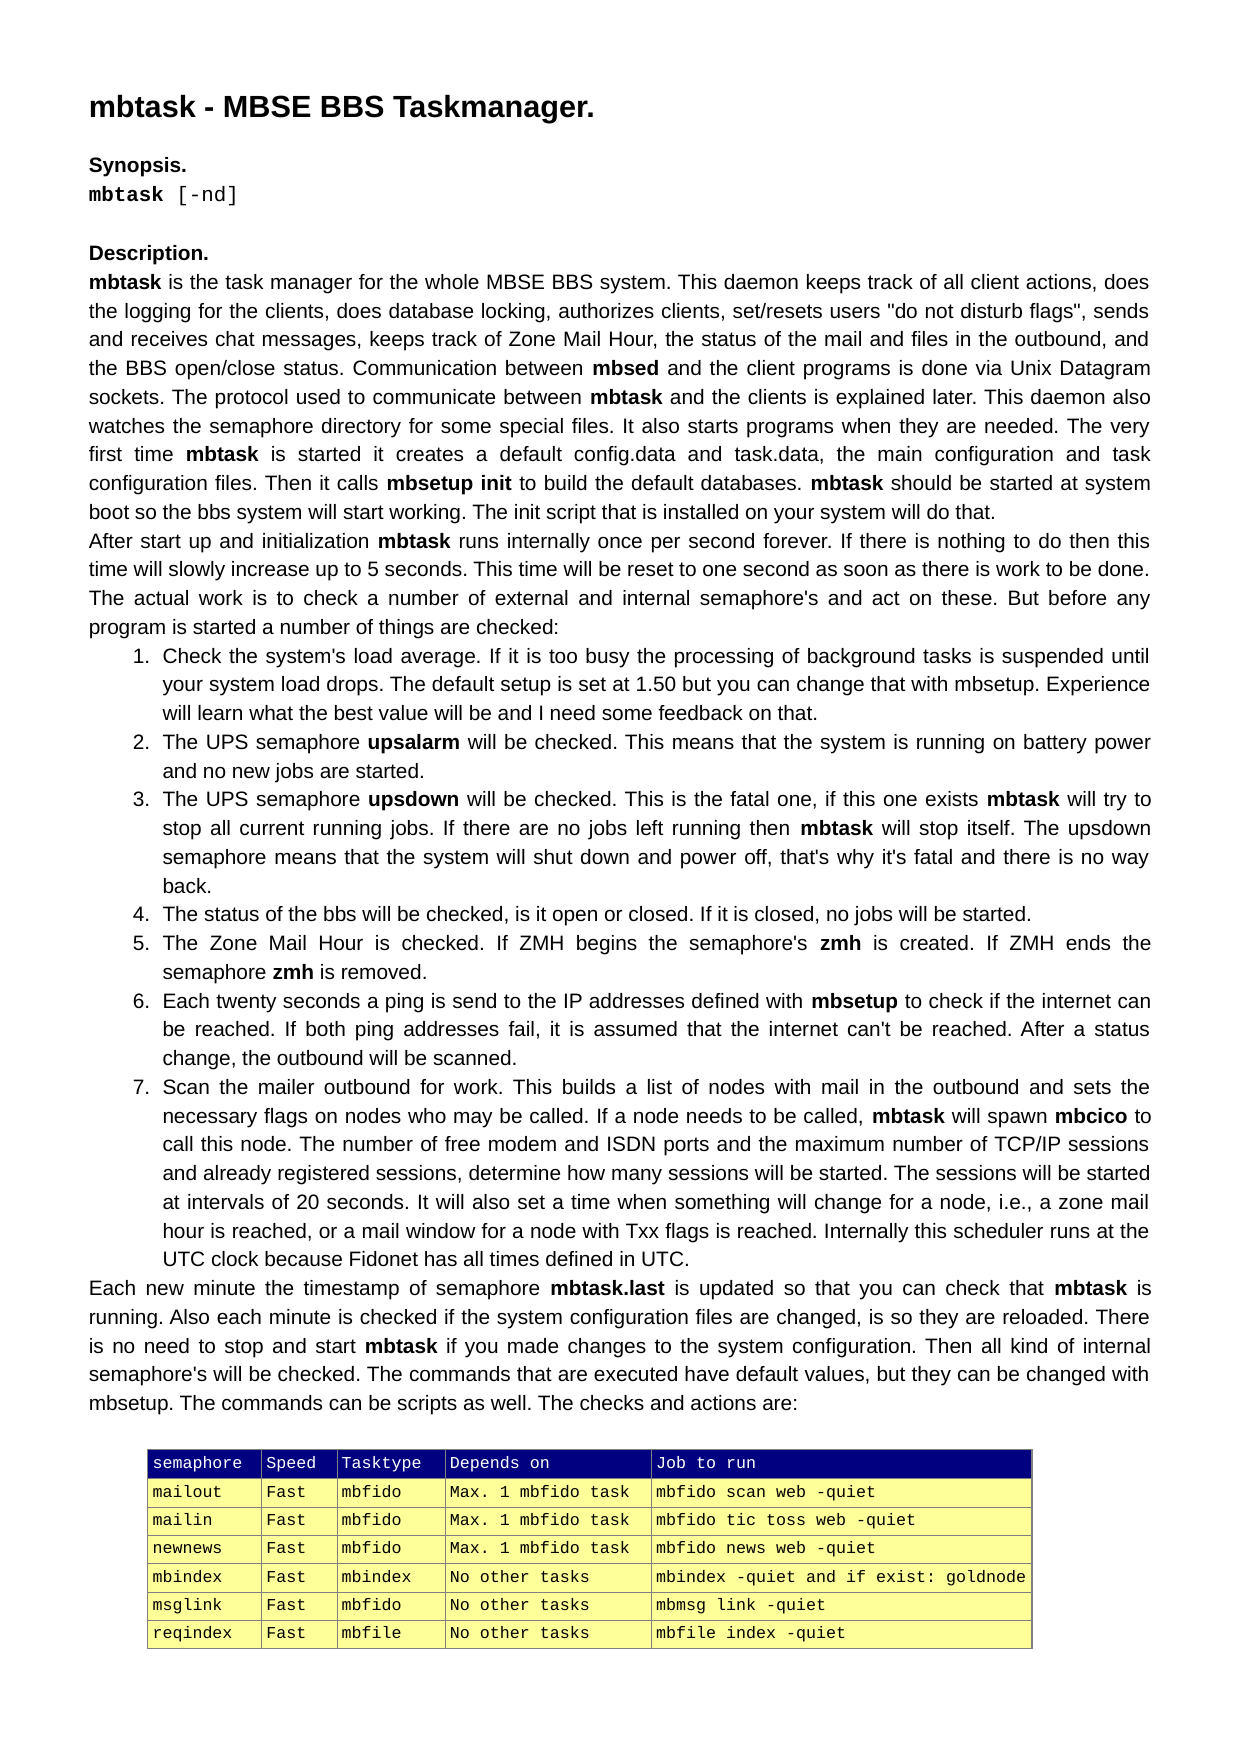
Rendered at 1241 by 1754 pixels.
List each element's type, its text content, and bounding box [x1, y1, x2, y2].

table_cell mbfido [338, 1593, 445, 1620]
table_cell mbindex -quiet and if exist: goldnode [652, 1564, 1031, 1592]
list The status of the bbs will be checked, is it open or closed. If it is closed, no jobs will be started. [133, 902, 1152, 926]
table_cell No other tasks [446, 1621, 651, 1648]
list Each twenty seconds a ping is send to the IP addresses defined with mbsetup to check if the internet can be reached. If both ping addresses fail, it is assumed that the internet can't be reached. After a status change, the outbound will be scanned. [133, 988, 1152, 1070]
table_cell mbfido [338, 1536, 445, 1563]
table_cell mailin [148, 1508, 261, 1535]
list Scan the mailer outbound for work. This builds a list of nodes with mail in the outbound and sets the necessary flags on nodes who may be called. If a node needs to be called, mbtask will spawn mbcico to call this node. The number of free modem and ISDN ports and the maximum number of TCP/IP sessions and already registered sessions, determine how many sessions will be started. The sessions will be started at intervals of 20 seconds. It will also set a time when something will change for a node, i.e., a zone mail hour is reached, or a mail window for a node with Txx flags is reached. Internally this scheduler runs at the UTC clock because Fidonet has all times defined in UTC. [133, 1075, 1152, 1271]
table_cell Fast [262, 1508, 337, 1535]
text Description. [88, 241, 1152, 265]
table_cell mbfile index -quiet [652, 1621, 1031, 1648]
table_header Tasktype [338, 1450, 445, 1478]
table_cell mbindex [148, 1564, 261, 1592]
table_cell Fast [262, 1564, 337, 1592]
table_cell Max. 1 mbfido task [446, 1479, 651, 1507]
table_cell mailout [148, 1479, 261, 1507]
text Each new minute the timestamp of semaphore mbtask.last is updated so that you can check that mbtask is running. Also each minute is checked if the system configuration files are changed, is so they are reloaded. There is no need to stop and start mbtask if you made changes to the system configuration. Then all kind of internal semaphore's will be checked. The commands that are executed have default values, but they can be changed with mbsetup. The commands can be scripts as well. The checks and actions are: [88, 1276, 1152, 1415]
table_header Depends on [446, 1450, 651, 1478]
text mbtask [-nd] [88, 181, 1152, 207]
table_cell newnews [148, 1536, 261, 1563]
table_cell Fast [262, 1536, 337, 1563]
table_cell reqindex [148, 1621, 261, 1648]
text After start up and initialization mbtask runs internally once per second forever. If there is nothing to do then this time will slowly increase up to 5 seconds. This time will be reset to one second as soon as there is work to be done. The actual work is to check a number of external and internal semaphore's and act on these. But before any program is started a number of things are checked: [88, 528, 1152, 639]
text mbtask is the task manager for the whole MBSE BBS system. This daemon keeps track of all client actions, does the logging for the clients, does database locking, authorizes clients, set/resets users "do not disturb flags", sends and receives chat messages, keeps track of Zone Mail Hour, the status of the mail and files in the outbound, and the BBS open/close status. Communication between mbsed and the client programs is done via Unix Datagram sockets. The protocol used to communicate between mbtask and the clients is explained later. This daemon also watches the semaphore directory for some special files. It also starts programs when they are needed. The very first time mbtask is started it creates a default config.data and task.data, the main configuration and task configuration files. Then it calls mbsetup init to build the default databases. mbtask should be started at system boot so the bbs system will start working. The init script that is installed on your system will do that. [88, 270, 1152, 524]
table_cell mbfile [338, 1621, 445, 1648]
table_cell mbfido news web -quiet [652, 1536, 1031, 1563]
table_cell Max. 1 mbfido task [446, 1536, 651, 1563]
table_cell mbindex [338, 1564, 445, 1592]
table_header Job to run [652, 1450, 1031, 1478]
table_header Speed [262, 1450, 337, 1478]
table_cell mbfido scan web -quiet [652, 1479, 1031, 1507]
list The UPS semaphore upsalarm will be checked. This means that the system is running on battery power and no new jobs are started. [133, 730, 1152, 782]
table_cell mbfido tic toss web -quiet [652, 1508, 1031, 1535]
table_cell Fast [262, 1621, 337, 1648]
table_header semaphore [148, 1450, 261, 1478]
table_cell mbmsg link -quiet [652, 1593, 1031, 1620]
table_cell No other tasks [446, 1564, 651, 1592]
table_cell Fast [262, 1479, 337, 1507]
table_cell No other tasks [446, 1593, 651, 1620]
table_cell msglink [148, 1593, 261, 1620]
list The Zone Mail Hour is checked. If ZMH begins the semaphore's zmh is created. If ZMH ends the semaphore zmh is removed. [133, 931, 1152, 984]
subtitle mbtask - MBSE BBS Taskmanager. [88, 88, 1152, 124]
table_cell Fast [262, 1593, 337, 1620]
table_cell mbfido [338, 1479, 445, 1507]
list Check the system's load average. If it is too busy the processing of background tasks is suspended until your system load drops. The default setup is set at 1.50 but you can change that with mbsetup. Experience will learn what the best value will be and I need some feedback on that. [133, 643, 1152, 725]
text Synopsis. [88, 153, 1152, 177]
table_cell mbfido [338, 1508, 445, 1535]
table_cell Max. 1 mbfido task [446, 1508, 651, 1535]
list The UPS semaphore upsdown will be checked. This is the fatal one, if this one exists mbtask will try to stop all current running jobs. If there are no jobs left running then mbtask will stop itself. The upsdown semaphore means that the system will shut down and power off, that's why it's fatal and there is no way back. [133, 787, 1152, 897]
